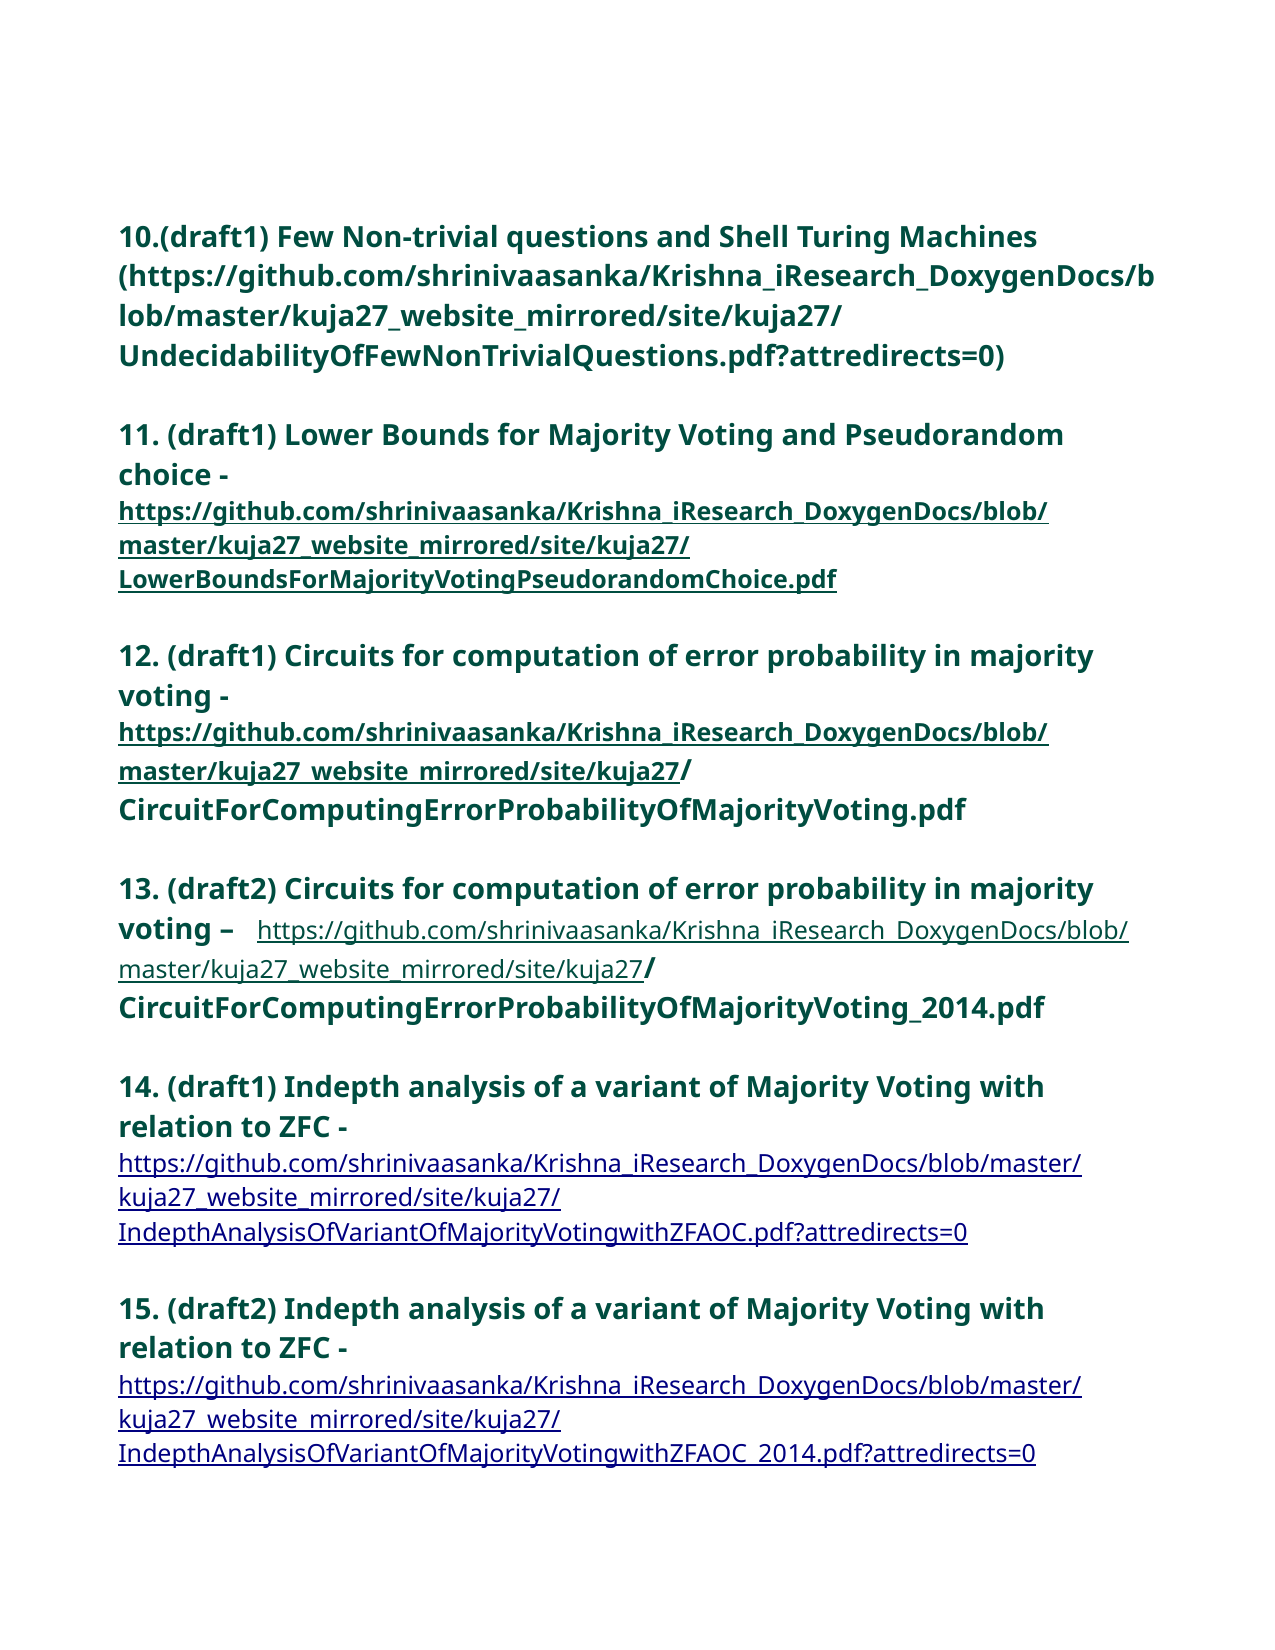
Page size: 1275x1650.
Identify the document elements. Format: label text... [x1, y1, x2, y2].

text 12. (draft1) Circuits for computation of error probability in majority voting - https://github.com/shrinivaasanka/Krishna_iResearch_DoxygenDocs/blob/master/kuja27_website_mirrored/site/kuja27/CircuitForComputingErrorProbabilityOfMajorityVoting.pdf [118, 636, 1157, 828]
text 14. (draft1) Indepth analysis of a variant of Majority Voting with relation to ZFC - https://github.com/shrinivaasanka/Krishna_iResearch_DoxygenDocs/blob/master/kuja27_website_mirrored/site/kuja27/IndepthAnalysisOfVariantOfMajorityVotingwithZFAOC.pdf?attredirects=0 [118, 1067, 1157, 1248]
text 10.(draft1) Few Non-trivial questions and Shell Turing Machines (https://github.com/shrinivaasanka/Krishna_iResearch_DoxygenDocs/blob/master/kuja27_website_mirrored/site/kuja27/UndecidabilityOfFewNonTrivialQuestions.pdf?attredirects=0) [118, 216, 1157, 375]
text 13. (draft2) Circuits for computation of error probability in majority voting – https://github.com/shrinivaasanka/Krishna_iResearch_DoxygenDocs/blob/master/kuja27_website_mirrored/site/kuja27/CircuitForComputingErrorProbabilityOfMajorityVoting_2014.pdf [118, 868, 1157, 1027]
text 15. (draft2) Indepth analysis of a variant of Majority Voting with relation to ZFC - https://github.com/shrinivaasanka/Krishna_iResearch_DoxygenDocs/blob/master/kuja27_website_mirrored/site/kuja27/IndepthAnalysisOfVariantOfMajorityVotingwithZFAOC_2014.pdf?attredirects=0 [118, 1288, 1157, 1469]
text 11. (draft1) Lower Bounds for Majority Voting and Pseudorandom choice - https://github.com/shrinivaasanka/Krishna_iResearch_DoxygenDocs/blob/master/kuja27_website_mirrored/site/kuja27/LowerBoundsForMajorityVotingPseudorandomChoice.pdf [118, 414, 1157, 596]
